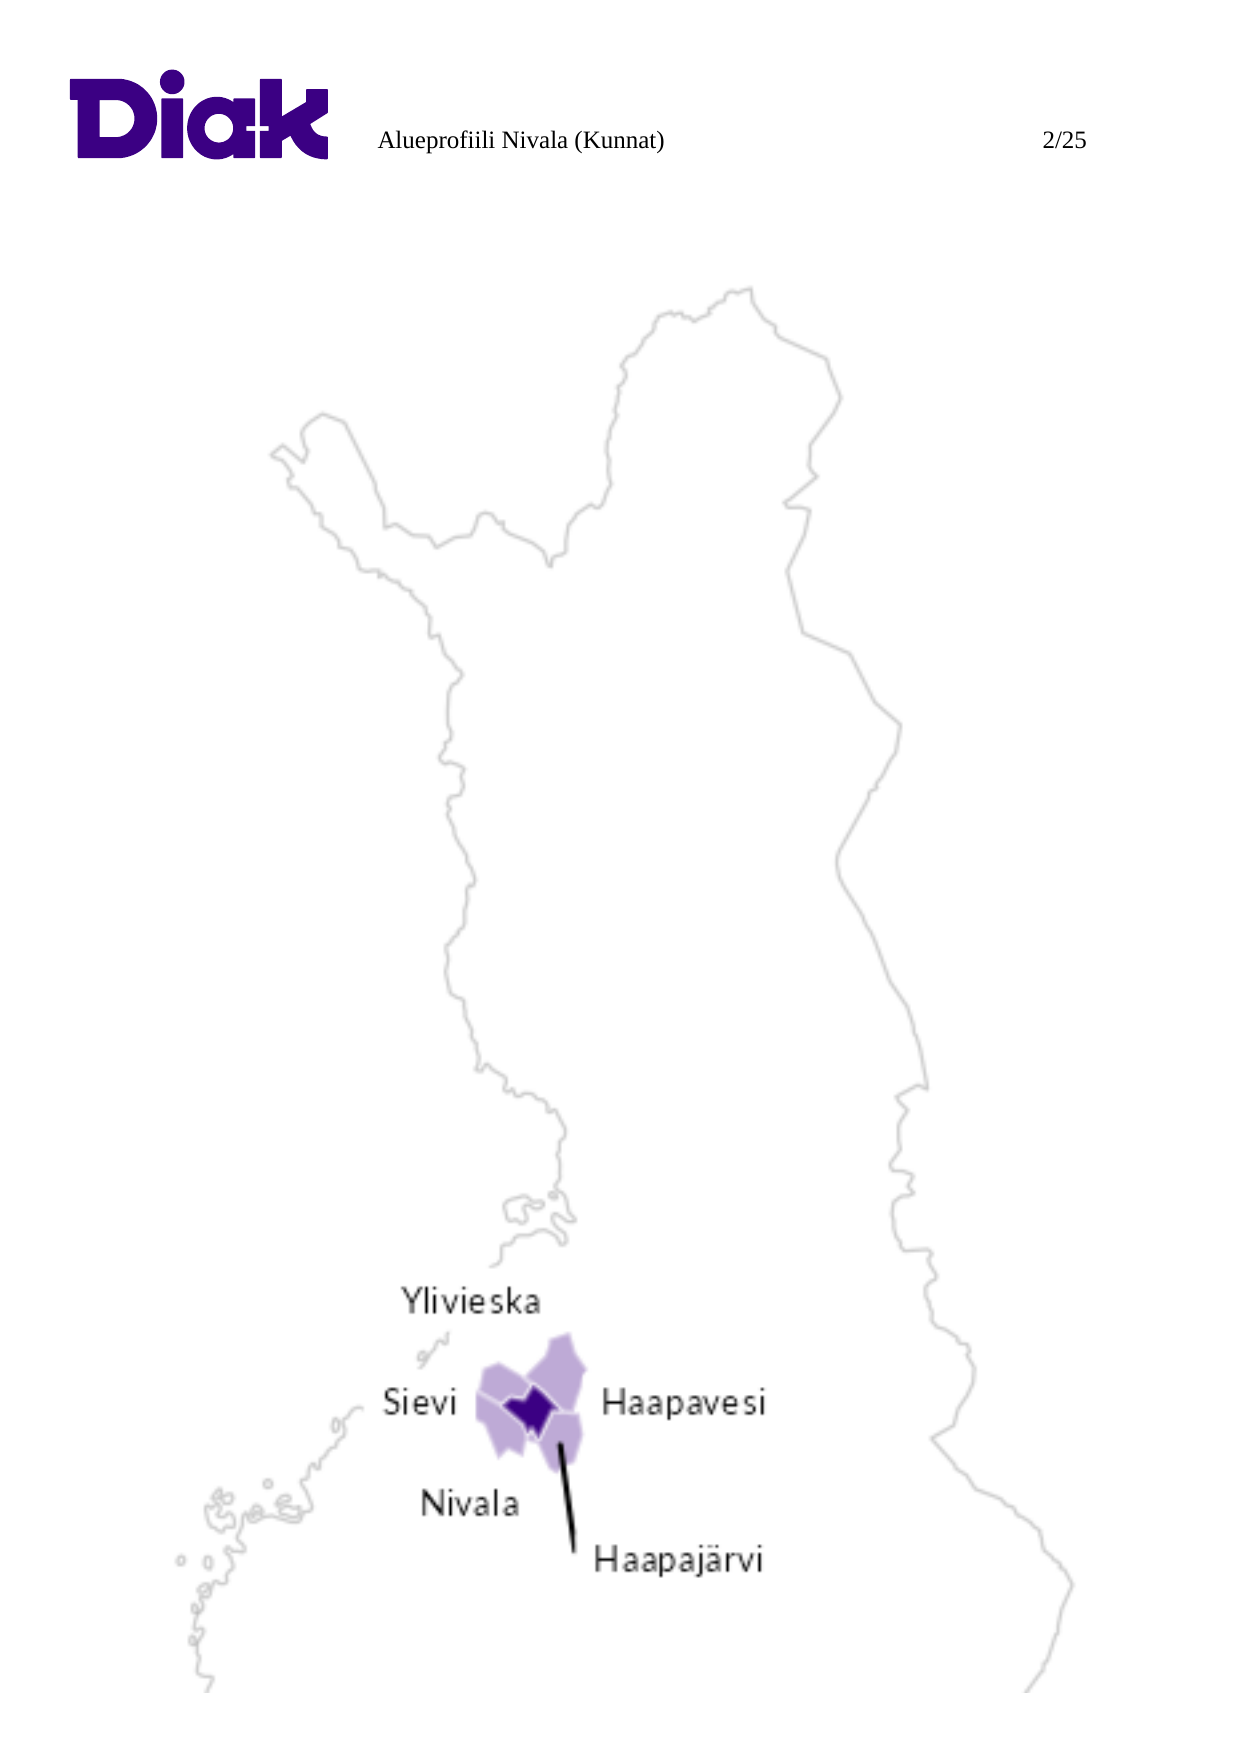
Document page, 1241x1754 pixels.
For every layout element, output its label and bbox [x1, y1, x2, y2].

picture [61, 196, 1179, 1693]
